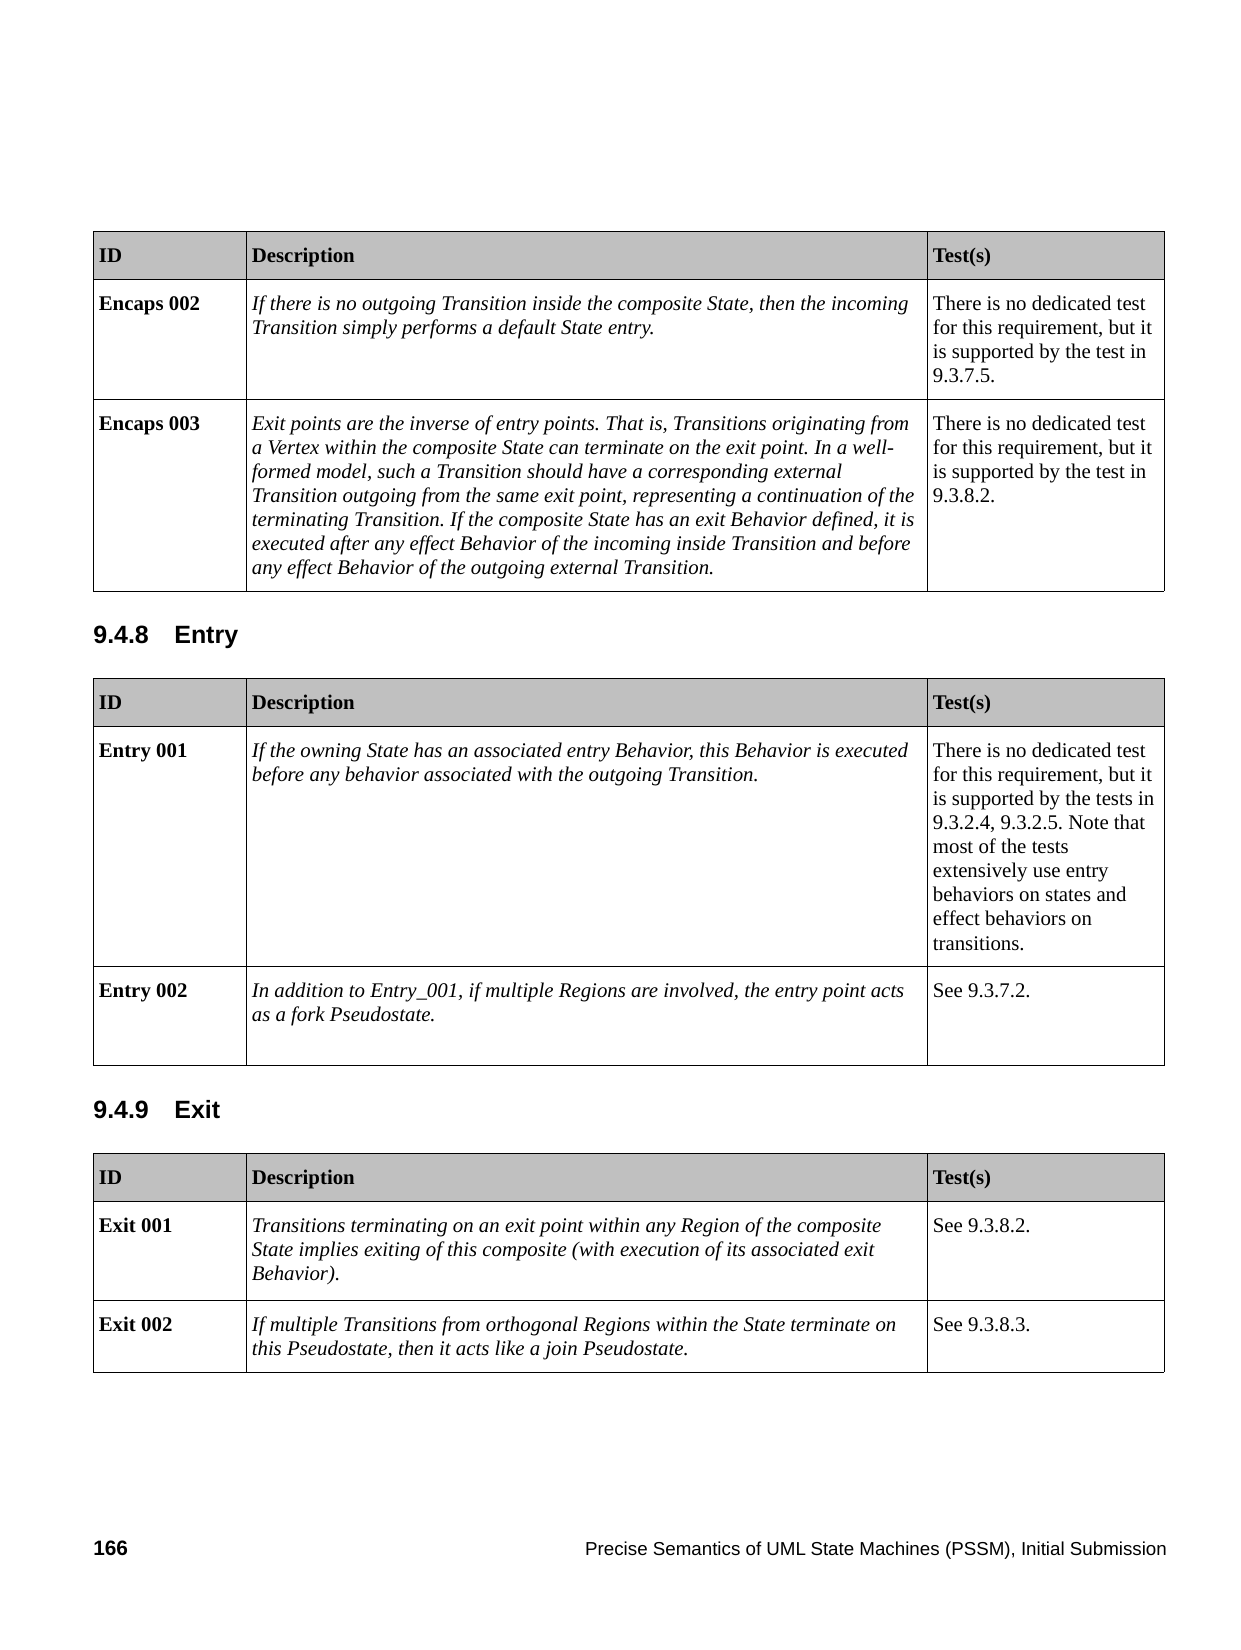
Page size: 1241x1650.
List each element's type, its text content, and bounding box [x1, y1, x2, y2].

table_cell There is no dedicated test for this requirement, but it is supported by the test in 9.3.7.5. [928, 280, 1164, 399]
table_cell In addition to Entry_001, if multiple Regions are involved, the entry point acts as a fork Pseudostate. [247, 967, 927, 1065]
table_header Test(s) [928, 679, 1164, 726]
table_cell There is no dedicated test for this requirement, but it is supported by the tests in 9.3.2.4, 9.3.2.5. Note that most of the tests extensively use entry behaviors on states and effect behaviors on transitions. [928, 727, 1164, 966]
table_cell Encaps 003 [94, 400, 246, 591]
subtitle Entry [93, 620, 1164, 649]
table_cell Exit 002 [94, 1301, 246, 1372]
table_header ID [94, 679, 246, 726]
subtitle Exit [93, 1095, 1164, 1124]
table_header Description [247, 679, 927, 726]
table_cell There is no dedicated test for this requirement, but it is supported by the test in 9.3.8.2. [928, 400, 1164, 591]
table_header ID [94, 1154, 246, 1201]
table_header ID [94, 232, 246, 279]
table_cell Entry 002 [94, 967, 246, 1065]
table_header Test(s) [928, 232, 1164, 279]
table_cell Entry 001 [94, 727, 246, 966]
table_cell See 9.3.7.2. [928, 967, 1164, 1065]
table_cell If there is no outgoing Transition inside the composite State, then the incoming Transition simply performs a default State entry. [247, 280, 927, 399]
table_cell Transitions terminating on an exit point within any Region of the composite State implies exiting of this composite (with execution of its associated exit Behavior). [247, 1202, 927, 1300]
table_cell Encaps 002 [94, 280, 246, 399]
table_header Description [247, 232, 927, 279]
table_cell If multiple Transitions from orthogonal Regions within the State terminate on this Pseudostate, then it acts like a join Pseudostate. [247, 1301, 927, 1372]
table_cell See 9.3.8.2. [928, 1202, 1164, 1300]
table_cell Exit points are the inverse of entry points. That is, Transitions originating from a Vertex within the composite State can terminate on the exit point. In a well-formed model, such a Transition should have a corresponding external Transition outgoing from the same exit point, representing a continuation of the terminating Transition. If the composite State has an exit Behavior defined, it is executed after any effect Behavior of the incoming inside Transition and before any effect Behavior of the outgoing external Transition. [247, 400, 927, 591]
table_cell Exit 001 [94, 1202, 246, 1300]
table_header Description [247, 1154, 927, 1201]
table_header Test(s) [928, 1154, 1164, 1201]
table_cell See 9.3.8.3. [928, 1301, 1164, 1372]
table_cell If the owning State has an associated entry Behavior, this Behavior is executed before any behavior associated with the outgoing Transition. [247, 727, 927, 966]
